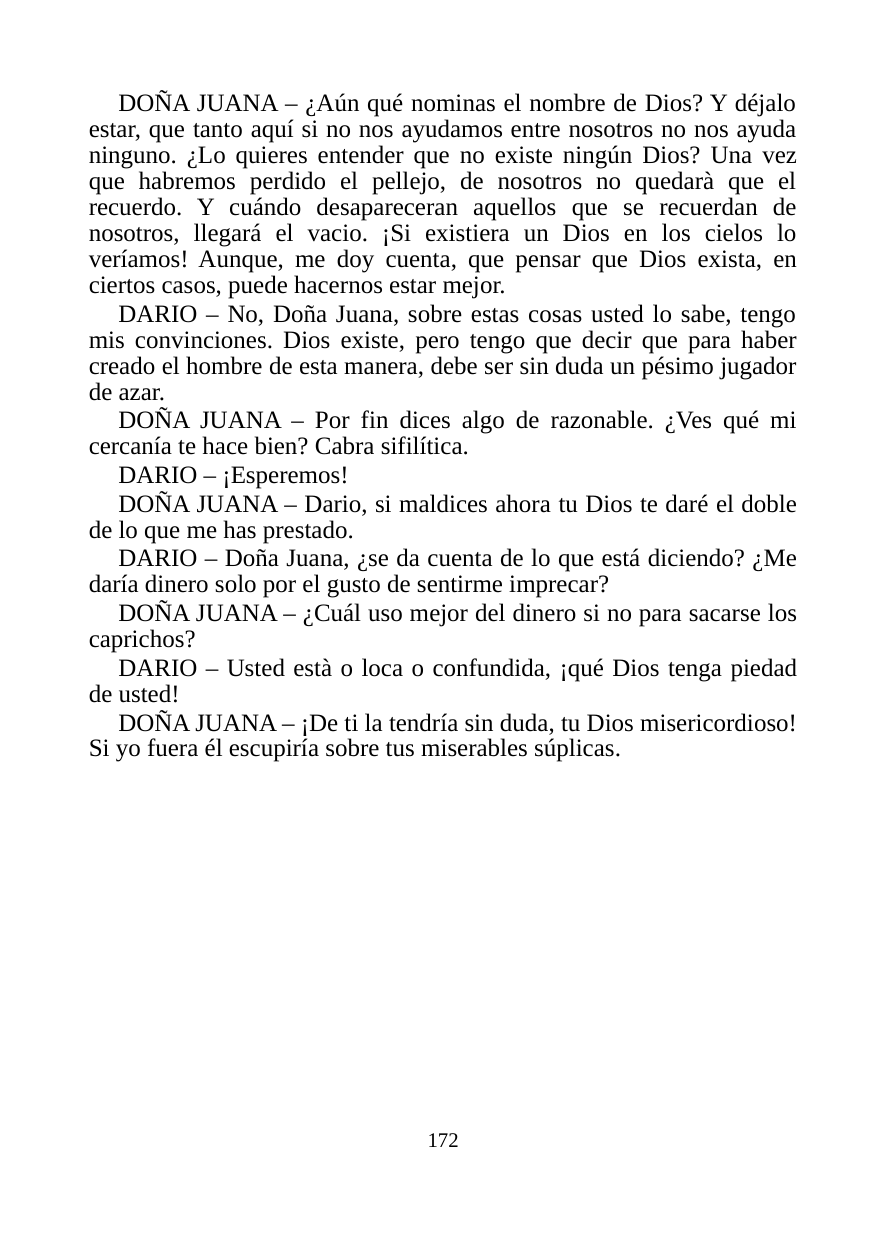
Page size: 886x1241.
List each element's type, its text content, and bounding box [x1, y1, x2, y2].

text DOÑA JUANA – ¿Aún qué nominas el nombre de Dios? Y déjalo estar, que tanto aquí si no nos ayudamos entre nosotros no nos ayuda ninguno. ¿Lo quieres entender que no existe ningún Dios? Una vez que habremos perdido el pellejo, de nosotros no quedarà que el recuerdo. Y cuándo desapareceran aquellos que se recuerdan de nosotros, llegará el vacio. ¡Si existiera un Dios en los cielos lo veríamos! Aunque, me doy cuenta, que pensar que Dios exista, en ciertos casos, puede hacernos estar mejor. [88, 88, 797, 299]
text DOÑA JUANA – ¡De ti la tendría sin duda, tu Dios misericordioso! Si yo fuera él escupiría sobre tus miserables súplicas. [88, 708, 797, 762]
text DARIO – No, Doña Juana, sobre estas cosas usted lo sabe, tengo mis convinciones. Dios existe, pero tengo que decir que para haber creado el hombre de esta manera, debe ser sin duda un pésimo jugador de azar. [88, 299, 797, 405]
text DOÑA JUANA – Por fin dices algo de razonable. ¿Ves qué mi cercanía te hace bien? Cabra sifilítica. [88, 405, 797, 460]
text DARIO – Usted està o loca o confundida, ¡qué Dios tenga piedad de usted! [88, 653, 797, 708]
text DOÑA JUANA – ¿Cuál uso mejor del dinero si no para sacarse los caprichos? [88, 598, 797, 653]
text DARIO – Doña Juana, ¿se da cuenta de lo que está diciendo? ¿Me daría dinero solo por el gusto de sentirme imprecar? [88, 543, 797, 598]
text DOÑA JUANA – Dario, si maldices ahora tu Dios te daré el doble de lo que me has prestado. [88, 489, 797, 543]
text DARIO – ¡Esperemos! [88, 460, 797, 489]
